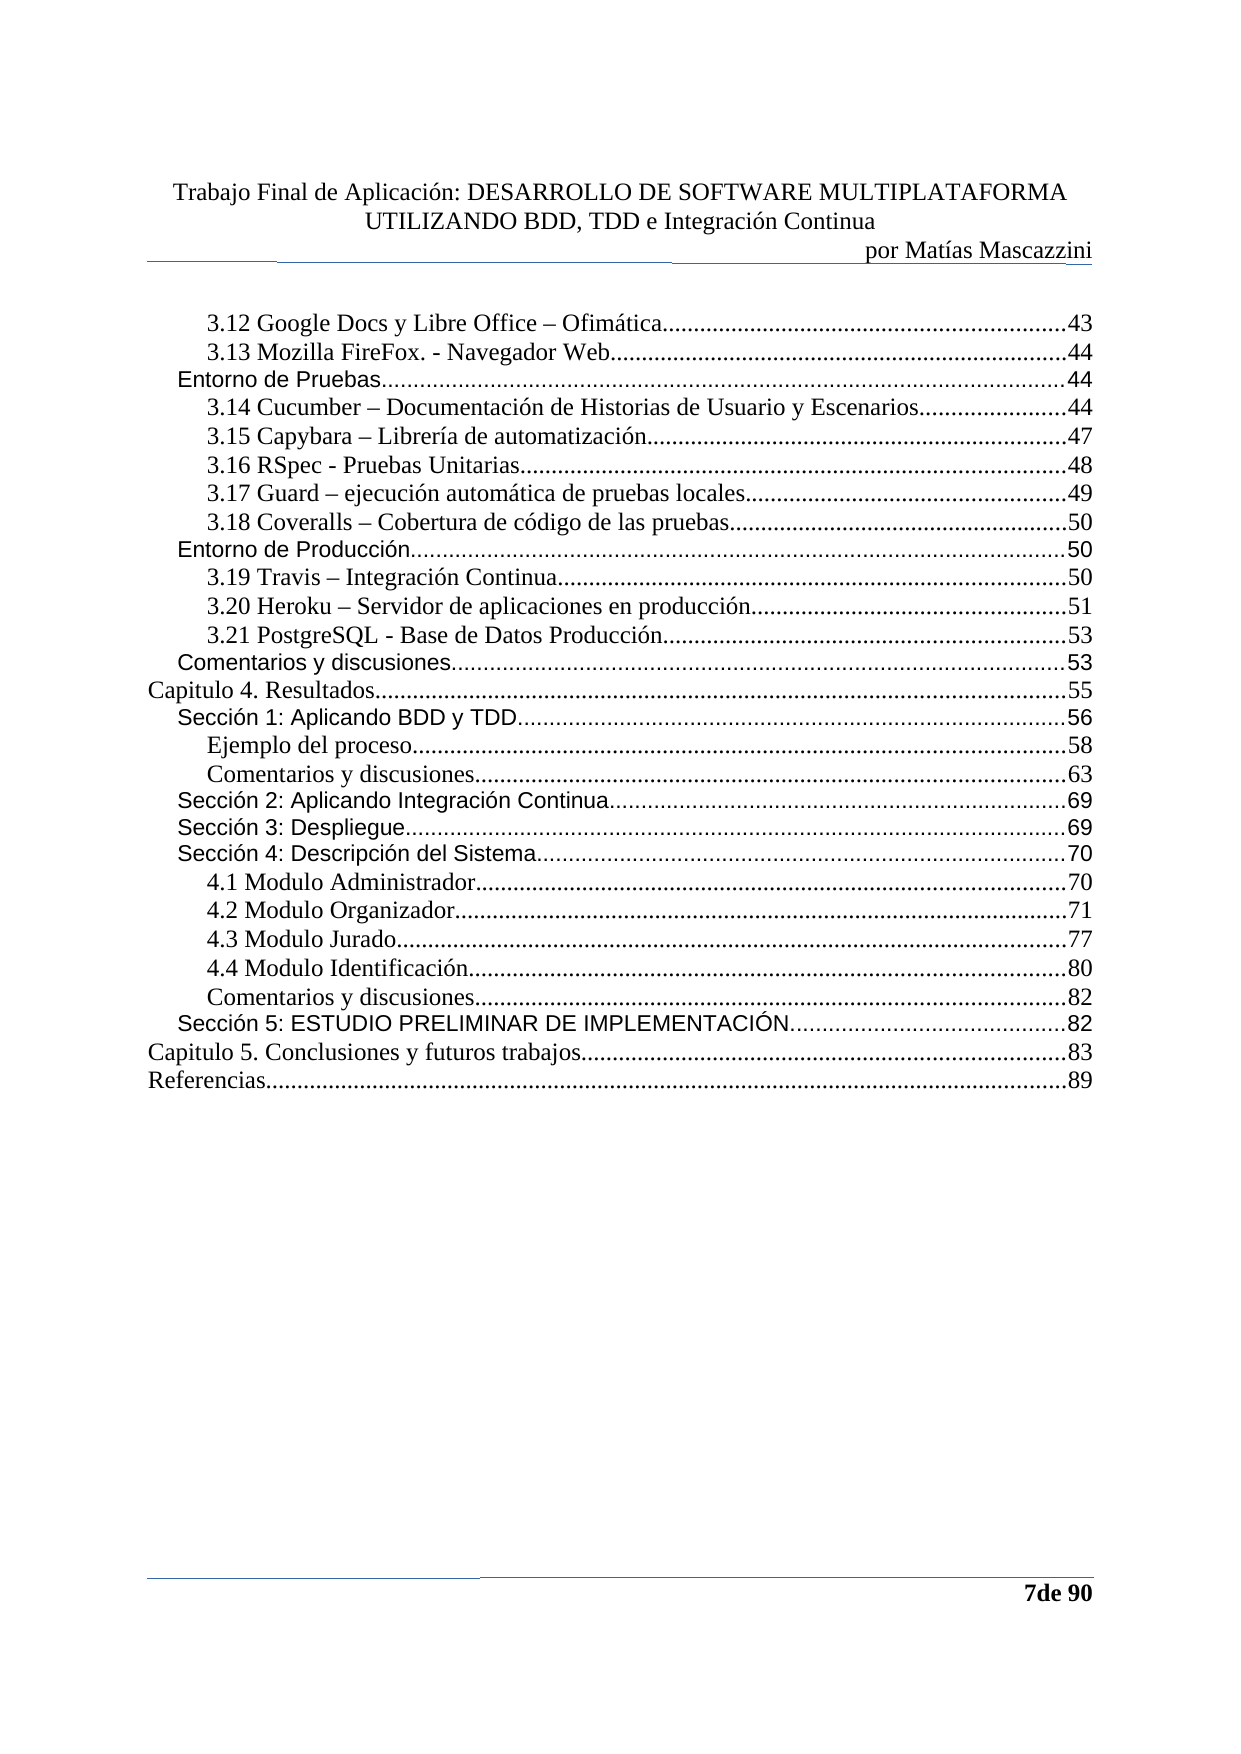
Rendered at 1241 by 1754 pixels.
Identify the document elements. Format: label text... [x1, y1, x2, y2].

text 3.14 Cucumber – Documentación de Historias de Usuario y Escenarios. 44 [207, 392, 1093, 421]
text Sección 3: Despliegue. 69 [177, 814, 1093, 840]
text 4.3 Modulo Jurado. 77 [207, 924, 1093, 953]
text Capitulo 4. Resultados 55 [148, 675, 1093, 704]
text 4.2 Modulo Organizador. 71 [207, 895, 1093, 924]
text Sección 1: Aplicando BDD y TDD. 56 [177, 704, 1093, 730]
text Sección 2: Aplicando Integración Continua. 69 [177, 787, 1093, 814]
text Sección 5: ESTUDIO PRELIMINAR DE IMPLEMENTACIÓN. 82 [177, 1010, 1093, 1037]
text Sección 4: Descripción del Sistema. 70 [177, 840, 1093, 867]
text 3.13 Mozilla FireFox. - Navegador Web. 44 [207, 337, 1093, 366]
text 3.15 Capybara – Librería de automatización. 47 [207, 421, 1093, 450]
text Capitulo 5. Conclusiones y futuros trabajos 83 [148, 1037, 1093, 1065]
text Entorno de Pruebas 44 [177, 366, 1093, 392]
text 4.1 Modulo Administrador. 70 [207, 867, 1093, 895]
text Ejemplo del proceso. 58 [207, 730, 1093, 759]
text 3.19 Travis – Integración Continua. 50 [207, 562, 1093, 591]
text 3.16 RSpec - Pruebas Unitarias. 48 [207, 450, 1093, 478]
text Comentarios y discusiones. 82 [207, 982, 1093, 1010]
text Comentarios y discusiones. 63 [207, 759, 1093, 787]
text Entorno de Producción 50 [177, 536, 1093, 562]
text 3.21 PostgreSQL - Base de Datos Producción. 53 [207, 620, 1093, 648]
text 3.18 Coveralls – Cobertura de código de las pruebas. 50 [207, 507, 1093, 536]
text Referencias 89 [148, 1065, 1093, 1094]
text 3.12 Google Docs y Libre Office – Ofimática. 43 [207, 308, 1093, 337]
text 4.4 Modulo Identificación. 80 [207, 953, 1093, 982]
text 3.17 Guard – ejecución automática de pruebas locales. 49 [207, 478, 1093, 507]
text 3.20 Heroku – Servidor de aplicaciones en producción. 51 [207, 591, 1093, 620]
text Comentarios y discusiones. 53 [177, 648, 1093, 675]
